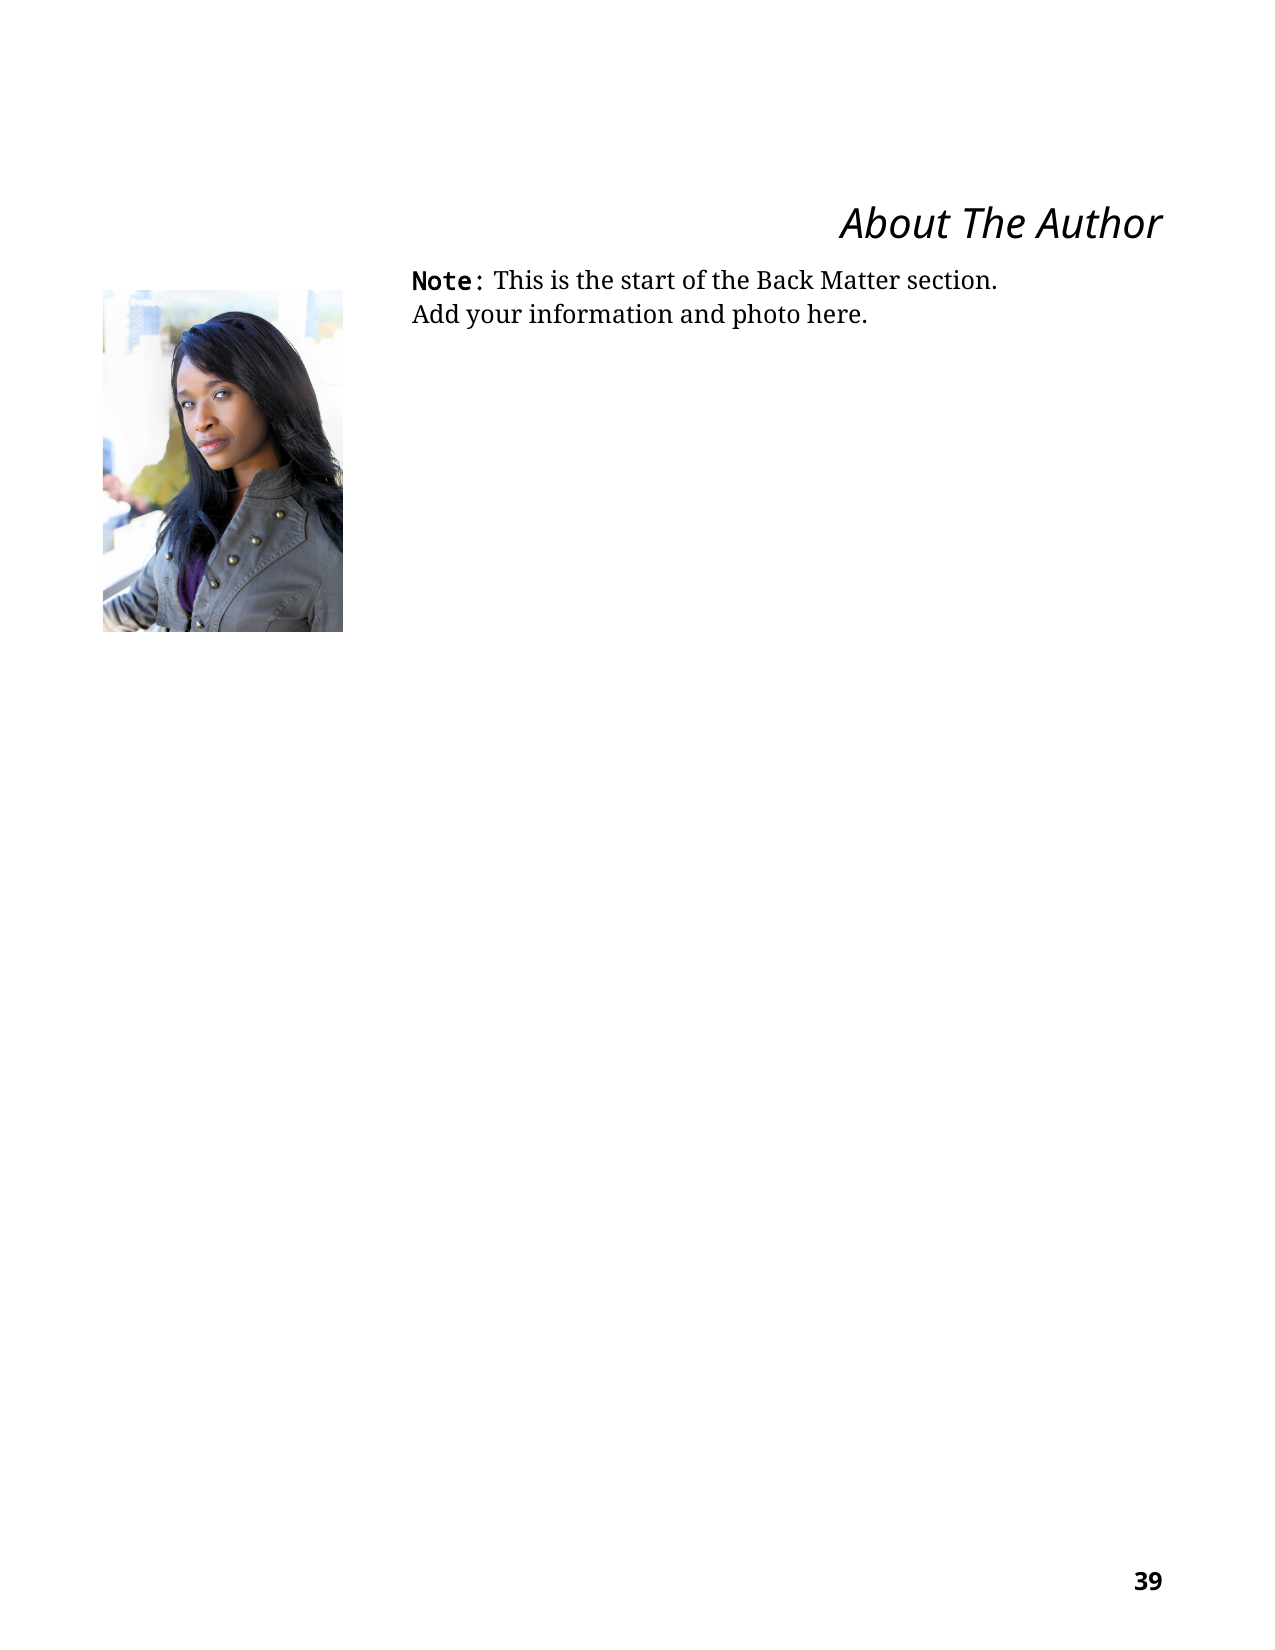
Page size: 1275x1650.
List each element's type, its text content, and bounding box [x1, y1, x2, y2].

text Note: This is the start of the Back Matter section. [94, 263, 1162, 297]
subtitle About The Author [94, 194, 1162, 251]
picture [102, 290, 343, 632]
text Add your information and photo here. [343, 297, 1162, 331]
